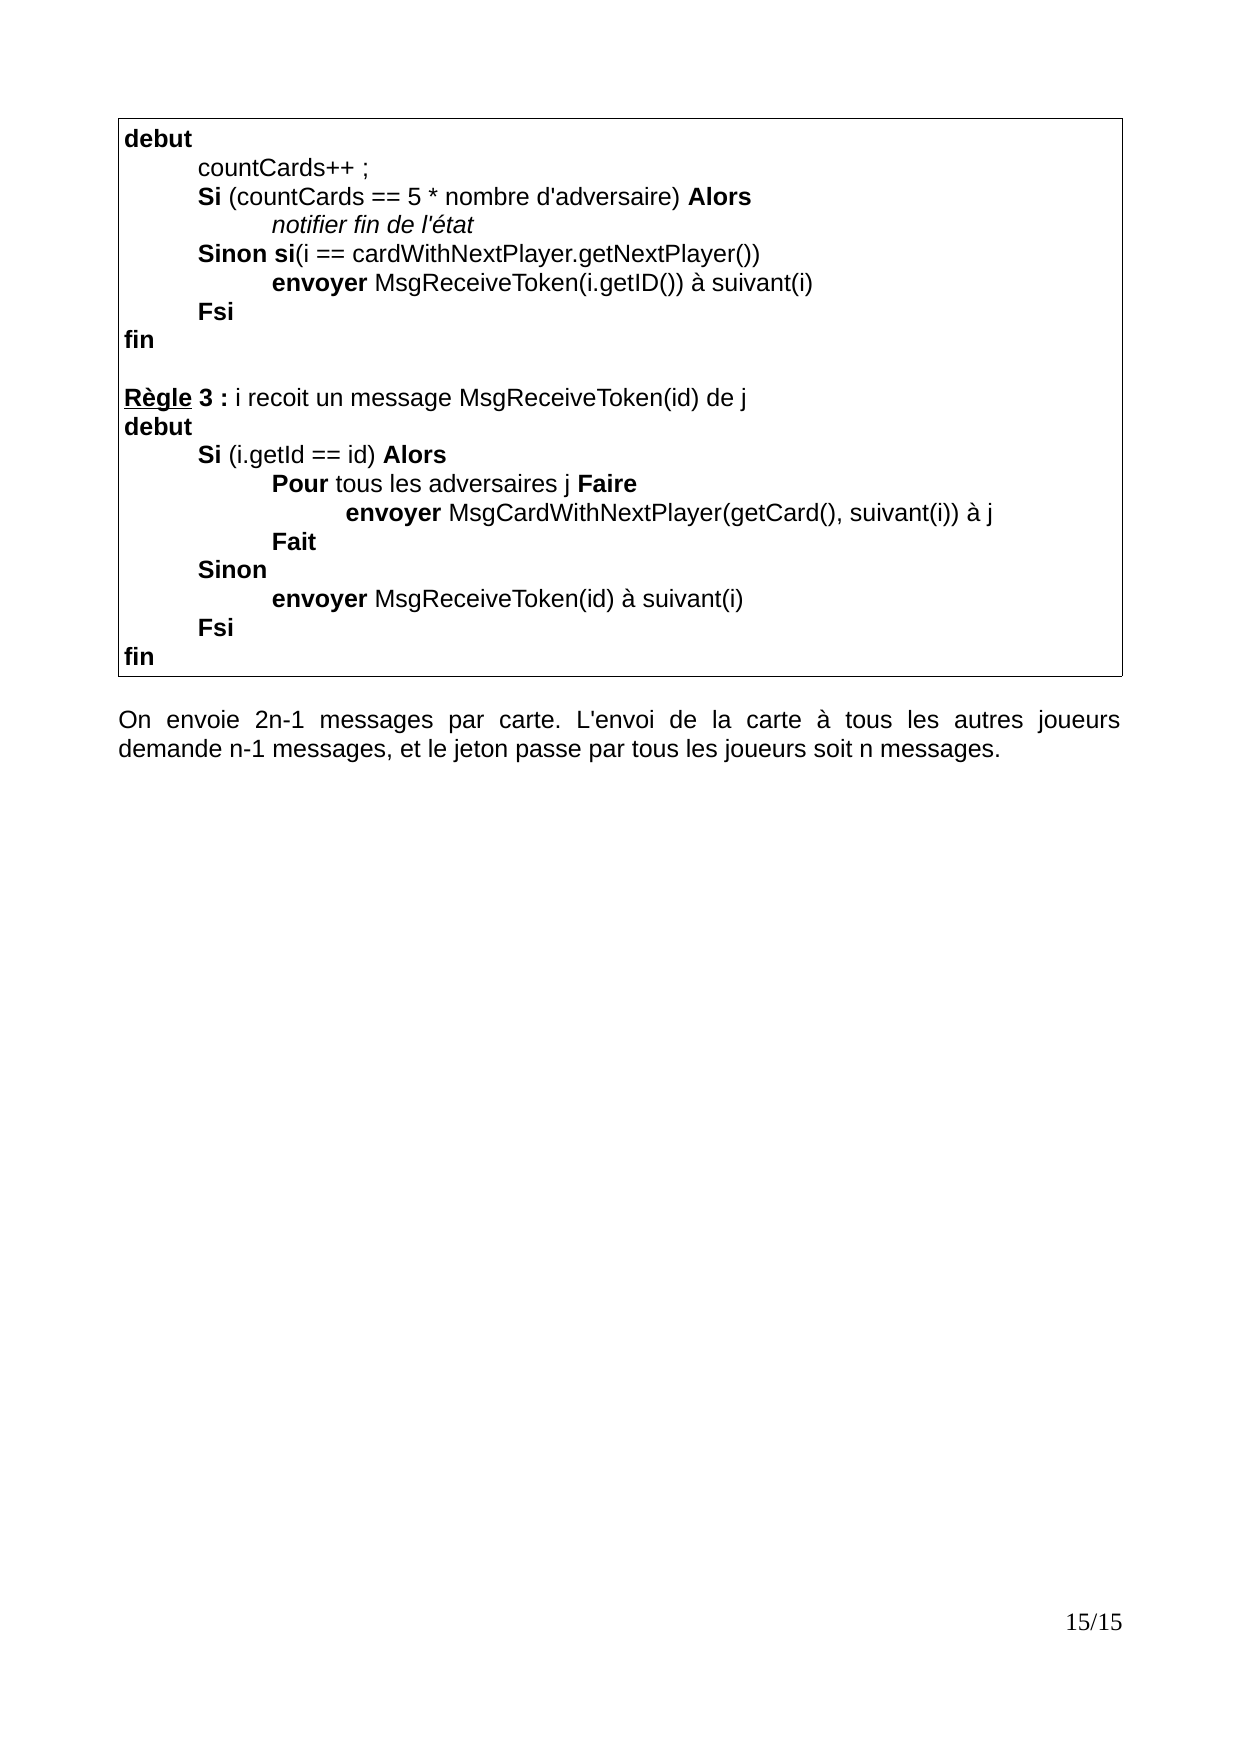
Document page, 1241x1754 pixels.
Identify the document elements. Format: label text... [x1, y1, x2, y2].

text On envoie 2n-1 messages par carte. L'envoi de la carte à tous les autres joueurs demande n-1 messages, et le jeton passe par tous les joueurs soit n messages. [118, 705, 1122, 762]
table_header debut countCards++ ; Si (countCards == 5 * nombre d'adversaire) Alors notifier fin de l'état Sinon si(i == cardWithNextPlayer.getNextPlayer()) envoyer MsgReceiveToken(i.getID()) à suivant(i) Fsi fin Règle 3 : i recoit un message MsgReceiveToken(id) de j debut Si (i.getId == id) Alors Pour tous les adversaires j Faire envoyer MsgCardWithNextPlayer(getCard(), suivant(i)) à j Fait Sinon envoyer MsgReceiveToken(id) à suivant(i) Fsi fin [119, 119, 1122, 676]
